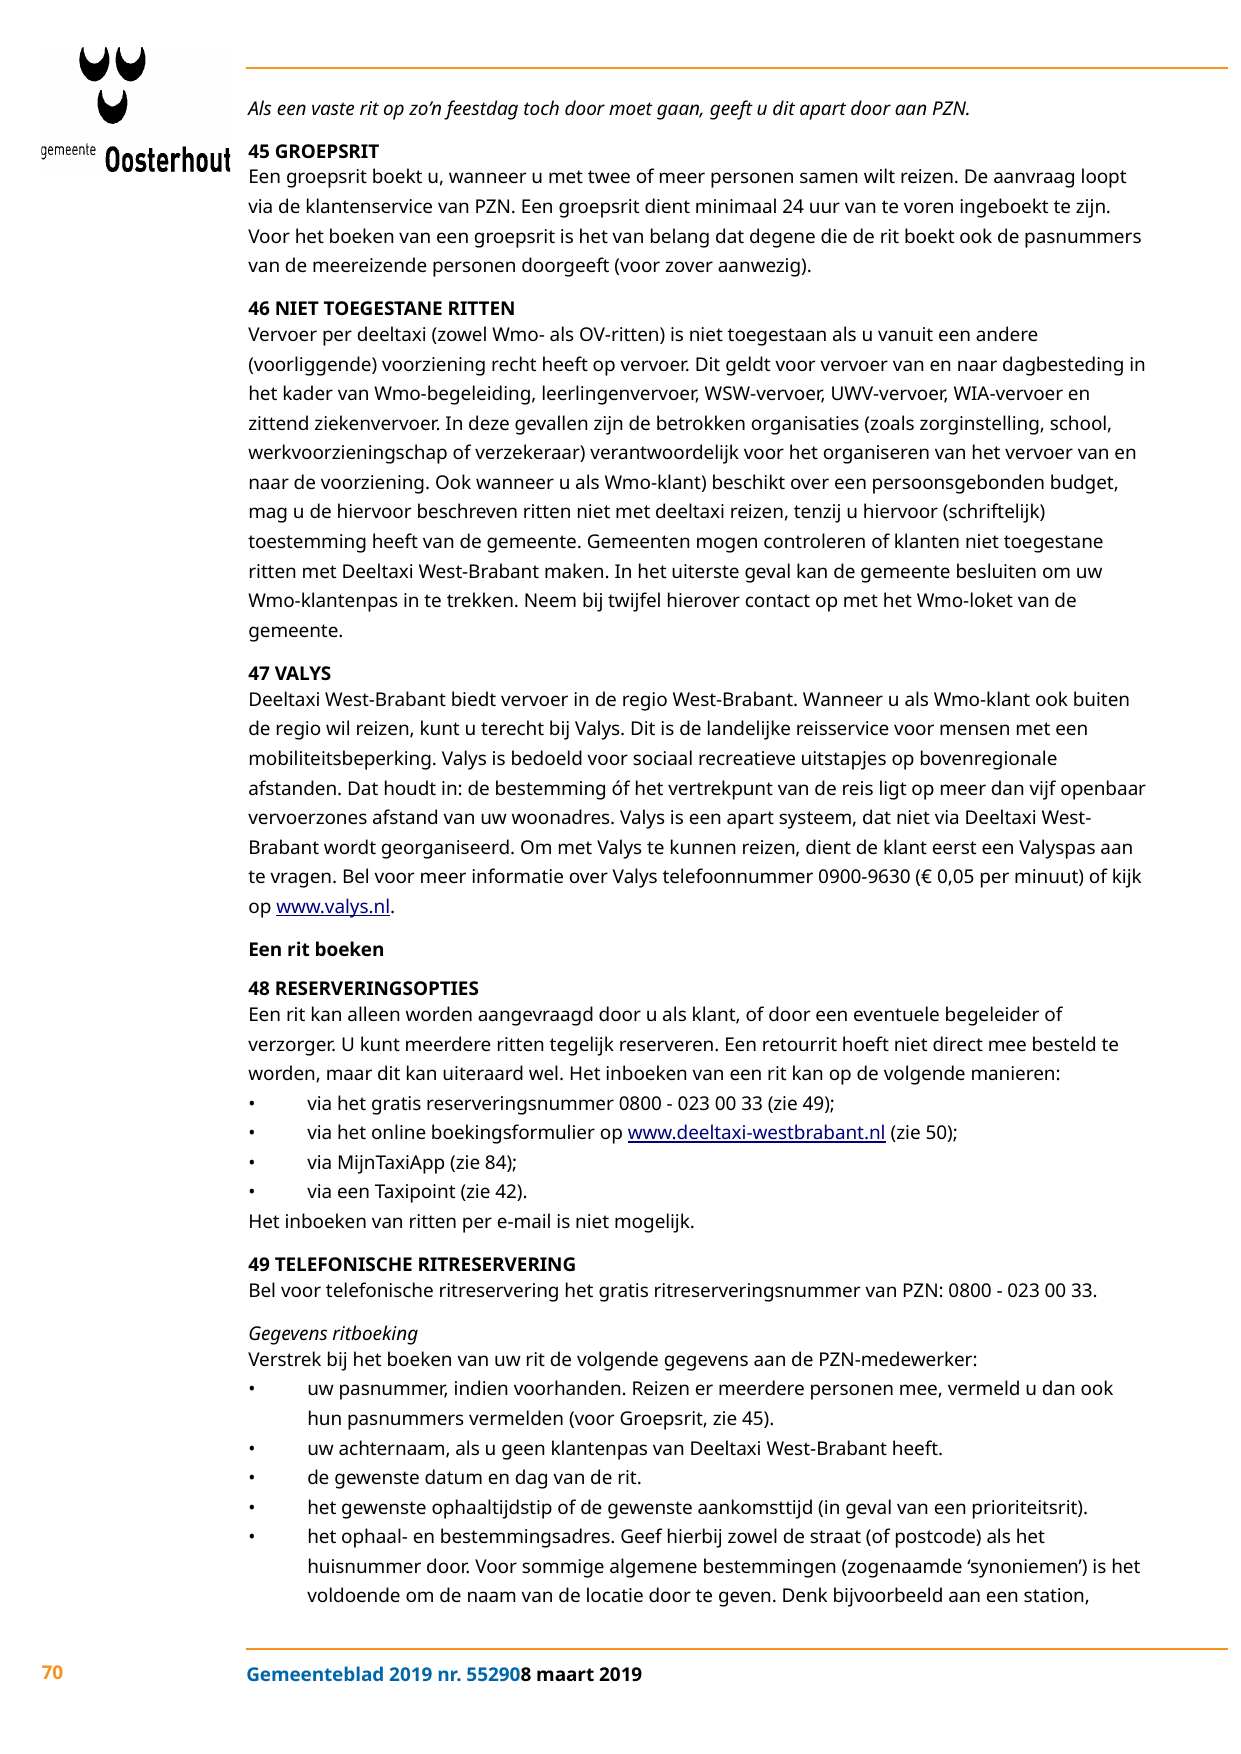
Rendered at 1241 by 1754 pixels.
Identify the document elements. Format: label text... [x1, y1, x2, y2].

text Een rit kan alleen worden aangevraagd door u als klant, of door een eventuele begeleider of verzorger. U kunt meerdere ritten tegelijk reserveren. Een retourrit hoeft niet direct mee besteld te worden, maar dit kan uiteraard wel. Het inboeken van een rit kan op de volgende manieren: [248, 1001, 1152, 1086]
text Verstrek bij het boeken van uw rit de volgende gegevens aan de PZN-medewerker: [248, 1346, 1152, 1372]
text 47 VALYS [248, 660, 1152, 686]
list het ophaal- en bestemmingsadres. Geef hierbij zowel de straat (of postcode) als het huisnummer door. Voor sommige algemene bestemmingen (zogenaamde ‘synoniemen’) is het voldoende om de naam van de locatie door te geven. Denk bijvoorbeeld aan een station, [248, 1523, 1152, 1608]
list via het online boekingsformulier op www.deeltaxi-westbrabant.nl (zie 50); [248, 1119, 1152, 1145]
list uw achternaam, als u geen klantenpas van Deeltaxi West-Brabant heeft. [248, 1435, 1152, 1460]
text Als een vaste rit op zo’n feestdag toch door moet gaan, geeft u dit apart door aan PZN. [248, 95, 1152, 121]
list via een Taxipoint (zie 42). [248, 1179, 1152, 1204]
text Een rit boeken [248, 936, 1152, 962]
text Bel voor telefonische ritreservering het gratis ritreserveringsnummer van PZN: 0800 - 023 00 33. [248, 1277, 1152, 1303]
text 48 RESERVERINGSOPTIES [248, 975, 1152, 1001]
text 46 NIET TOEGESTANE RITTEN [248, 296, 1152, 321]
picture [41, 47, 231, 172]
text Het inboeken van ritten per e-mail is niet mogelijk. [248, 1208, 1152, 1234]
list uw pasnummer, indien voorhanden. Reizen er meerdere personen mee, vermeld u dan ook hun pasnummers vermelden (voor Groepsrit, zie 45). [248, 1376, 1152, 1431]
text Vervoer per deeltaxi (zowel Wmo- als OV-ritten) is niet toegestaan als u vanuit een andere (voorliggende) voorziening recht heeft op vervoer. Dit geldt voor vervoer van en naar dagbesteding in het kader van Wmo-begeleiding, leerlingenvervoer, WSW-vervoer, UWV-vervoer, WIA-vervoer en zittend ziekenvervoer. In deze gevallen zijn de betrokken organisaties (zoals zorginstelling, school, werkvoorzieningschap of verzekeraar) verantwoordelijk voor het organiseren van het vervoer van en naar de voorziening. Ook wanneer u als Wmo-klant) beschikt over een persoonsgebonden budget, mag u de hiervoor beschreven ritten niet met deeltaxi reizen, tenzij u hiervoor (schriftelijk) toestemming heeft van de gemeente. Gemeenten mogen controleren of klanten niet toegestane ritten met Deeltaxi West-Brabant maken. In het uiterste geval kan de gemeente besluiten om uw Wmo-klantenpas in te trekken. Neem bij twijfel hierover contact op met het Wmo-loket van de gemeente. [248, 321, 1152, 643]
text Deeltaxi West-Brabant biedt vervoer in de regio West-Brabant. Wanneer u als Wmo-klant ook buiten de regio wil reizen, kunt u terecht bij Valys. Dit is de landelijke reisservice voor mensen met een mobiliteitsbeperking. Valys is bedoeld voor sociaal recreatieve uitstapjes op bovenregionale afstanden. Dat houdt in: de bestemming óf het vertrekpunt van de reis ligt op meer dan vijf openbaar vervoerzones afstand van uw woonadres. Valys is een apart systeem, dat niet via Deeltaxi West-Brabant wordt georganiseerd. Om met Valys te kunnen reizen, dient de klant eerst een Valyspas aan te vragen. Bel voor meer informatie over Valys telefoonnummer 0900-9630 (€ 0,05 per minuut) of kijk op www.valys.nl. [248, 686, 1152, 919]
list de gewenste datum en dag van de rit. [248, 1464, 1152, 1490]
list via het gratis reserveringsnummer 0800 - 023 00 33 (zie 49); [248, 1090, 1152, 1116]
text Een groepsrit boekt u, wanneer u met twee of meer personen samen wilt reizen. De aanvraag loopt via de klantenservice van PZN. Een groepsrit dient minimaal 24 uur van te voren ingeboekt te zijn. Voor het boeken van een groepsrit is het van belang dat degene die de rit boekt ook de pasnummers van de meereizende personen doorgeeft (voor zover aanwezig). [248, 164, 1152, 278]
text 45 GROEPSRIT [248, 138, 1152, 164]
text 49 TELEFONISCHE RITRESERVERING [248, 1251, 1152, 1277]
list via MijnTaxiApp (zie 84); [248, 1149, 1152, 1175]
text Gegevens ritboeking [248, 1320, 1152, 1346]
list het gewenste ophaaltijdstip of de gewenste aankomsttijd (in geval van een prioriteitsrit). [248, 1494, 1152, 1519]
